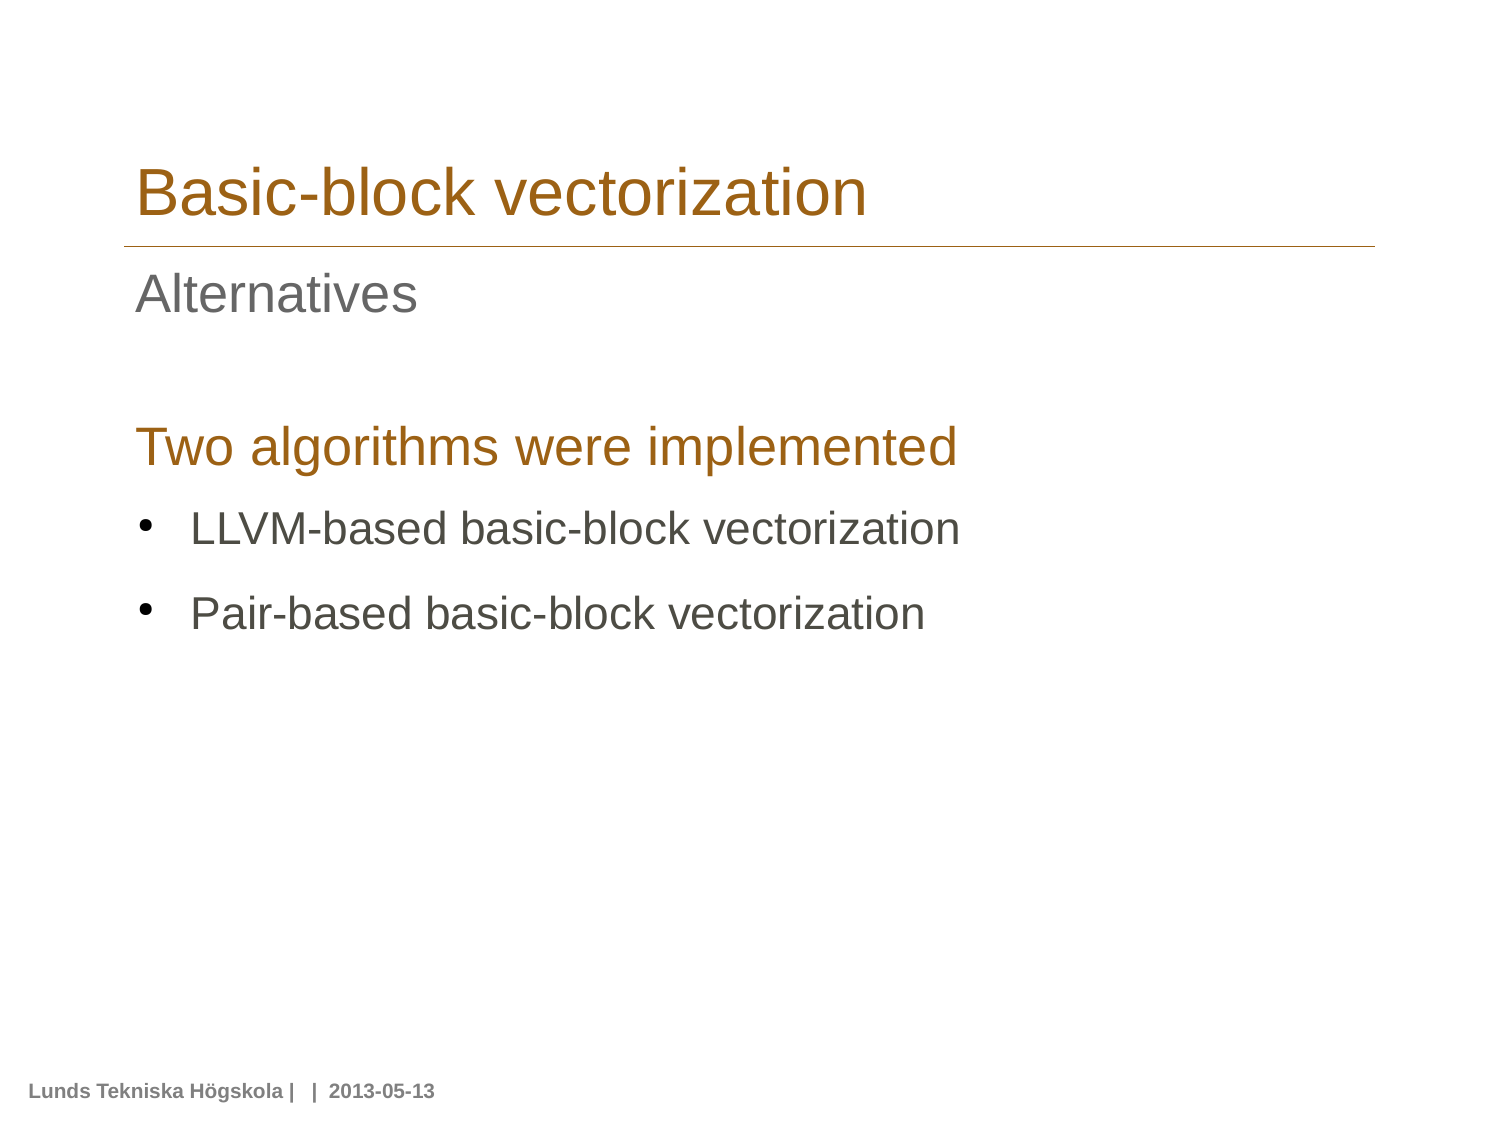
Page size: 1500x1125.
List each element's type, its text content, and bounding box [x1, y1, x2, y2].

title Alternatives [120, 238, 1035, 344]
list LLVM-based basic-block vectorization Pair-based basic-block vectorization [120, 513, 1500, 1125]
title Two algorithms were implemented [120, 375, 1500, 513]
title Basic-block vectorization [120, 120, 1500, 258]
